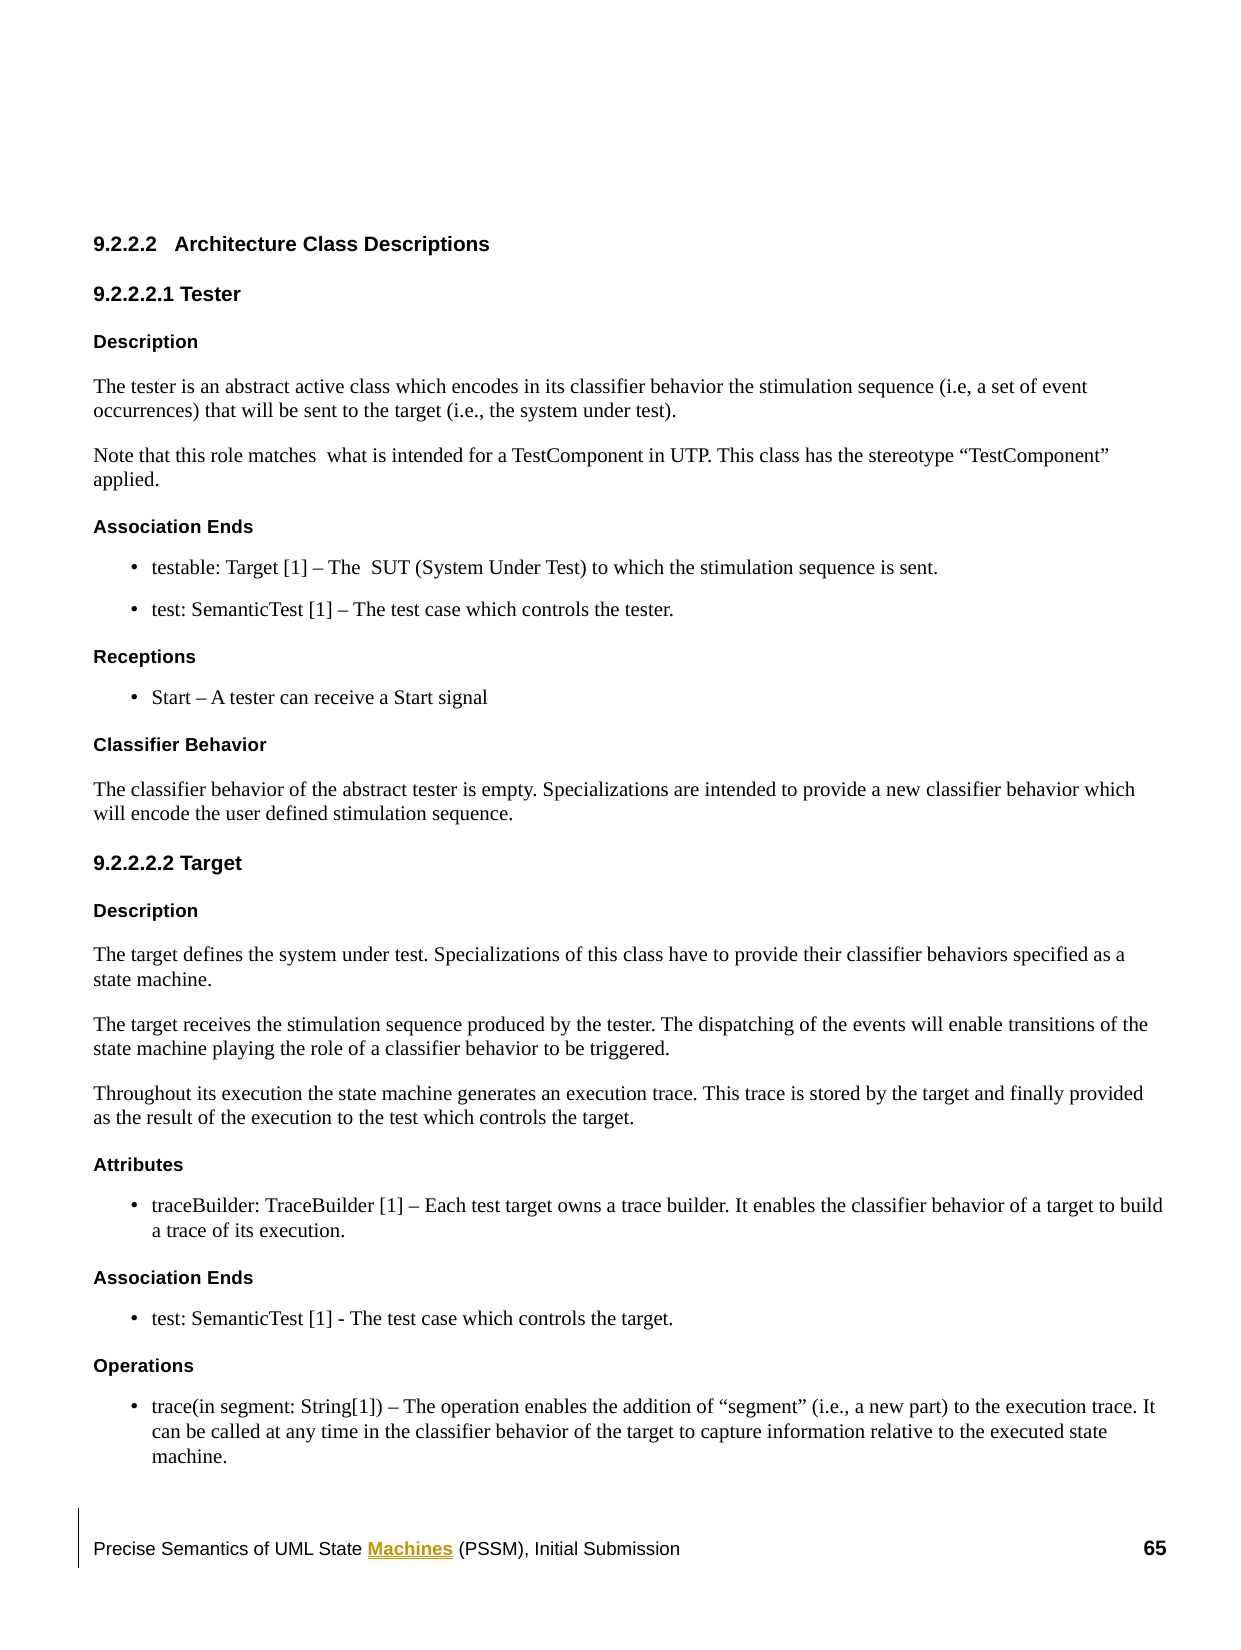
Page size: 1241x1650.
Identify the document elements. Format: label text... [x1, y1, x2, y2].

subtitle Operations [93, 1355, 1164, 1377]
list trace(in segment: String[1]) – The operation enables the addition of “segment” (i.e., a new part) to the execution trace. It can be called at any time in the classifier behavior of the target to capture information relative to the executed state machine. [131, 1393, 1164, 1468]
subtitle Description [93, 331, 1164, 353]
subtitle Architecture Class Descriptions [93, 231, 1164, 256]
text The target defines the system under test. Specializations of this class have to provide their classifier behaviors specified as a state machine. [93, 942, 1164, 991]
subtitle Association Ends [93, 1267, 1164, 1289]
list traceBuilder: TraceBuilder [1] – Each test target owns a trace builder. It enables the classifier behavior of a target to build a trace of its execution. [131, 1192, 1164, 1242]
subtitle Association Ends [93, 516, 1164, 537]
subtitle Receptions [93, 646, 1164, 667]
list test: SemanticTest [1] – The test case which controls the tester. [131, 596, 1164, 621]
text The tester is an abstract active class which encodes in its classifier behavior the stimulation sequence (i.e, a set of event occurrences) that will be sent to the target (i.e., the system under test). [93, 374, 1164, 422]
text Note that this role matches what is intended for a TestComponent in UTP. This class has the stereotype “TestComponent” applied. [93, 443, 1164, 491]
text The target receives the stimulation sequence produced by the tester. The dispatching of the events will enable transitions of the state machine playing the role of a classifier behavior to be triggered. [93, 1012, 1164, 1060]
subtitle Target [93, 850, 1164, 875]
text The classifier behavior of the abstract tester is empty. Specializations are intended to provide a new classifier behavior which will encode the user defined stimulation sequence. [93, 777, 1164, 825]
subtitle Description [93, 900, 1164, 921]
list testable: Target [1] – The SUT (System Under Test) to which the stimulation sequence is sent. [131, 554, 1164, 579]
text Throughout its execution the state machine generates an execution trace. This trace is stored by the target and finally provided as the result of the execution to the test which controls the target. [93, 1081, 1164, 1129]
subtitle Tester [93, 281, 1164, 306]
list Start – A tester can receive a Start signal [131, 684, 1164, 709]
subtitle Attributes [93, 1154, 1164, 1175]
list test: SemanticTest [1] - The test case which controls the target. [131, 1305, 1164, 1330]
subtitle Classifier Behavior [93, 734, 1164, 756]
